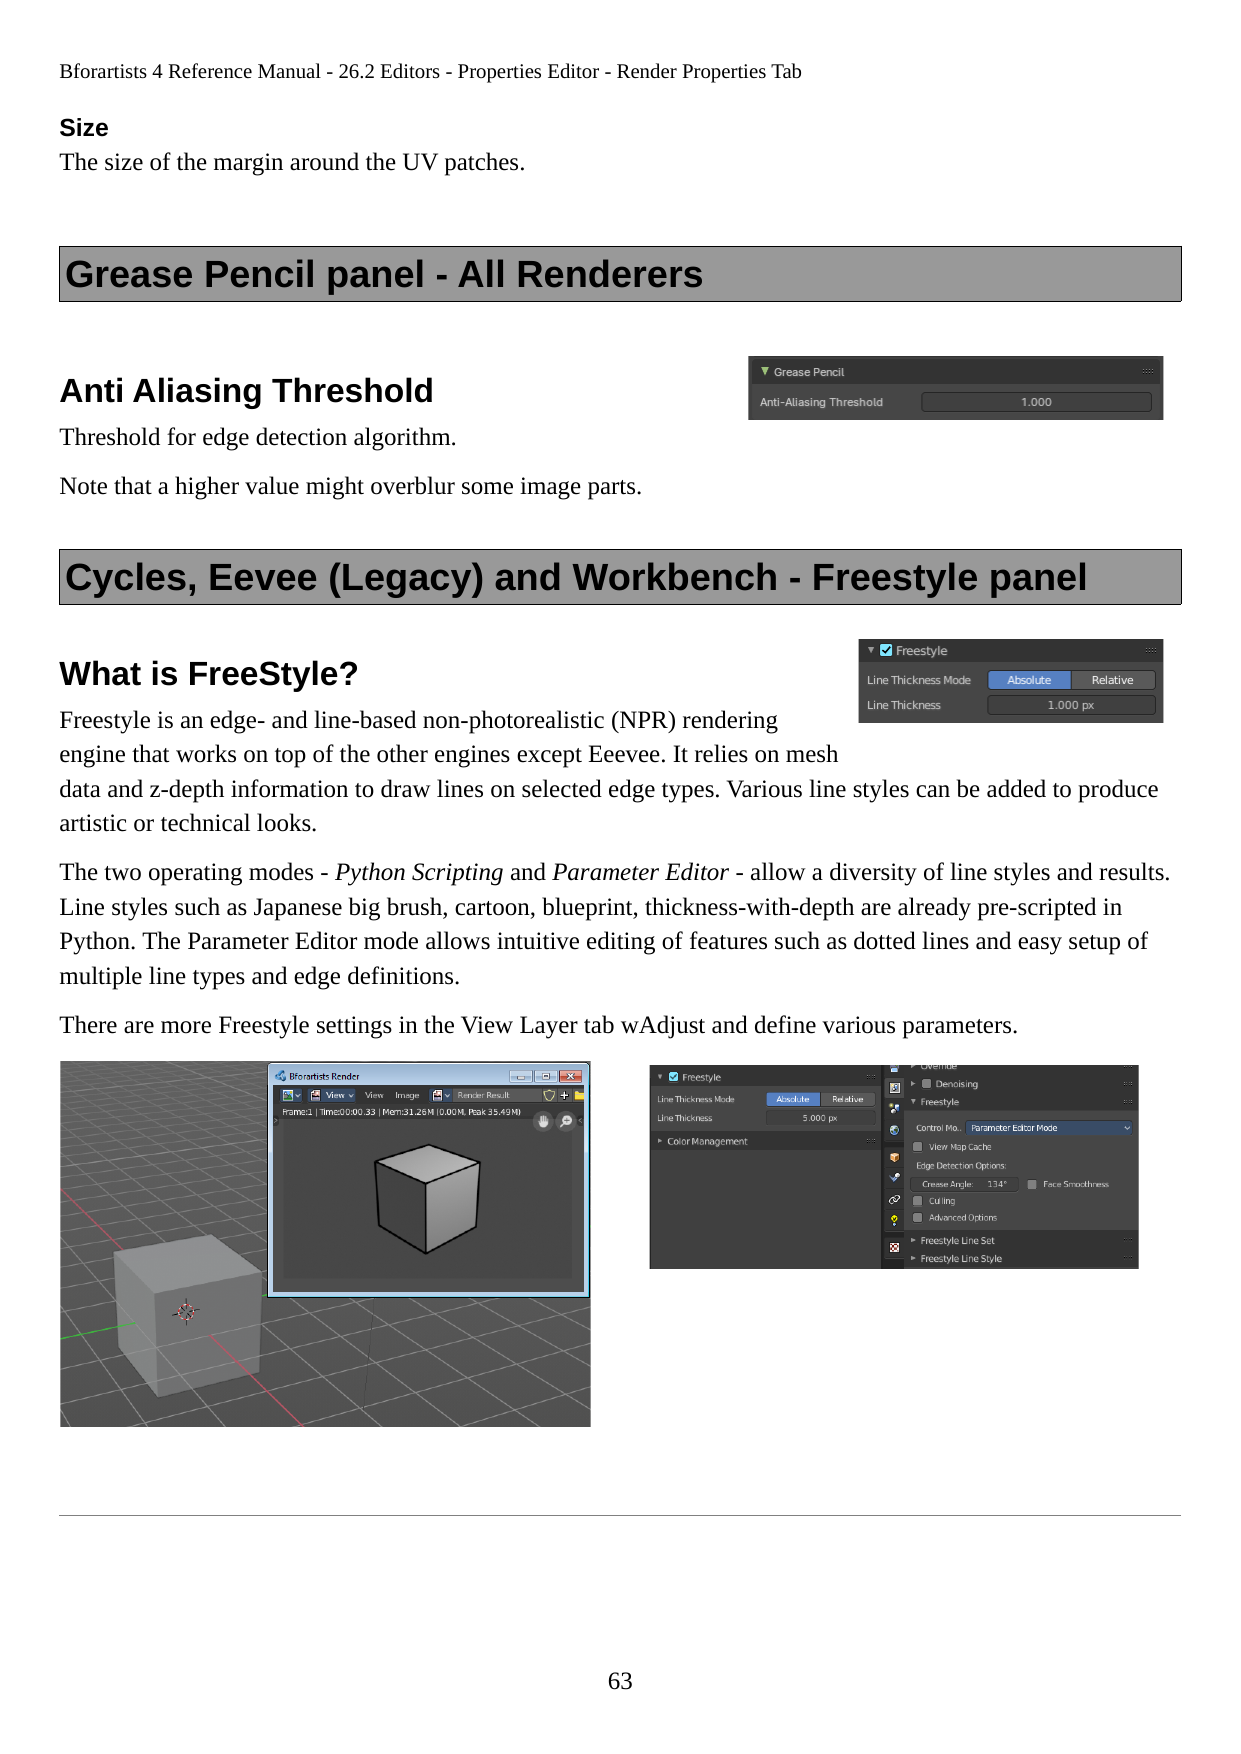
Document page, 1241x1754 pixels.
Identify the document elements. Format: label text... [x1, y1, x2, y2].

table_header Grease Pencil panel - All Renderers [60, 247, 1181, 301]
text The two operating modes - Python Scripting and Parameter Editor - allow a diversity of line styles and results. Line styles such as Japanese big brush, cartoon, blueprint, thickness-with-depth are already pre-scripted in Python. The Parameter Editor mode allows intuitive editing of features such as dotted lines and easy setup of multiple line types and edge definitions. [59, 857, 1181, 989]
picture [858, 639, 1164, 723]
subtitle Size [59, 113, 1181, 141]
table_header Cycles, Eevee (Legacy) and Workbench - Freestyle panel [60, 550, 1181, 604]
subtitle [1164, 371, 1181, 409]
picture [649, 1065, 1139, 1269]
subtitle Anti Aliasing Threshold [59, 371, 748, 409]
subtitle What is FreeStyle? [59, 654, 858, 692]
text Freestyle is an edge- and line-based non-photorealistic (NPR) rendering engine that works on top of the other engines except Eeevee. It relies on mesh data and z-depth information to draw lines on selected edge types. Various line styles can be added to produce artistic or technical looks. [59, 705, 1181, 837]
subtitle [1164, 654, 1181, 692]
picture [60, 1061, 591, 1427]
text Note that a higher value might overblur some image parts. [59, 471, 1181, 500]
picture [748, 356, 1164, 420]
text There are more Freestyle settings in the View Layer tab wAdjust and define various parameters. [59, 1010, 1181, 1038]
text Threshold for edge detection algorithm. [59, 422, 1181, 451]
text The size of the margin around the UV patches. [59, 147, 1181, 176]
